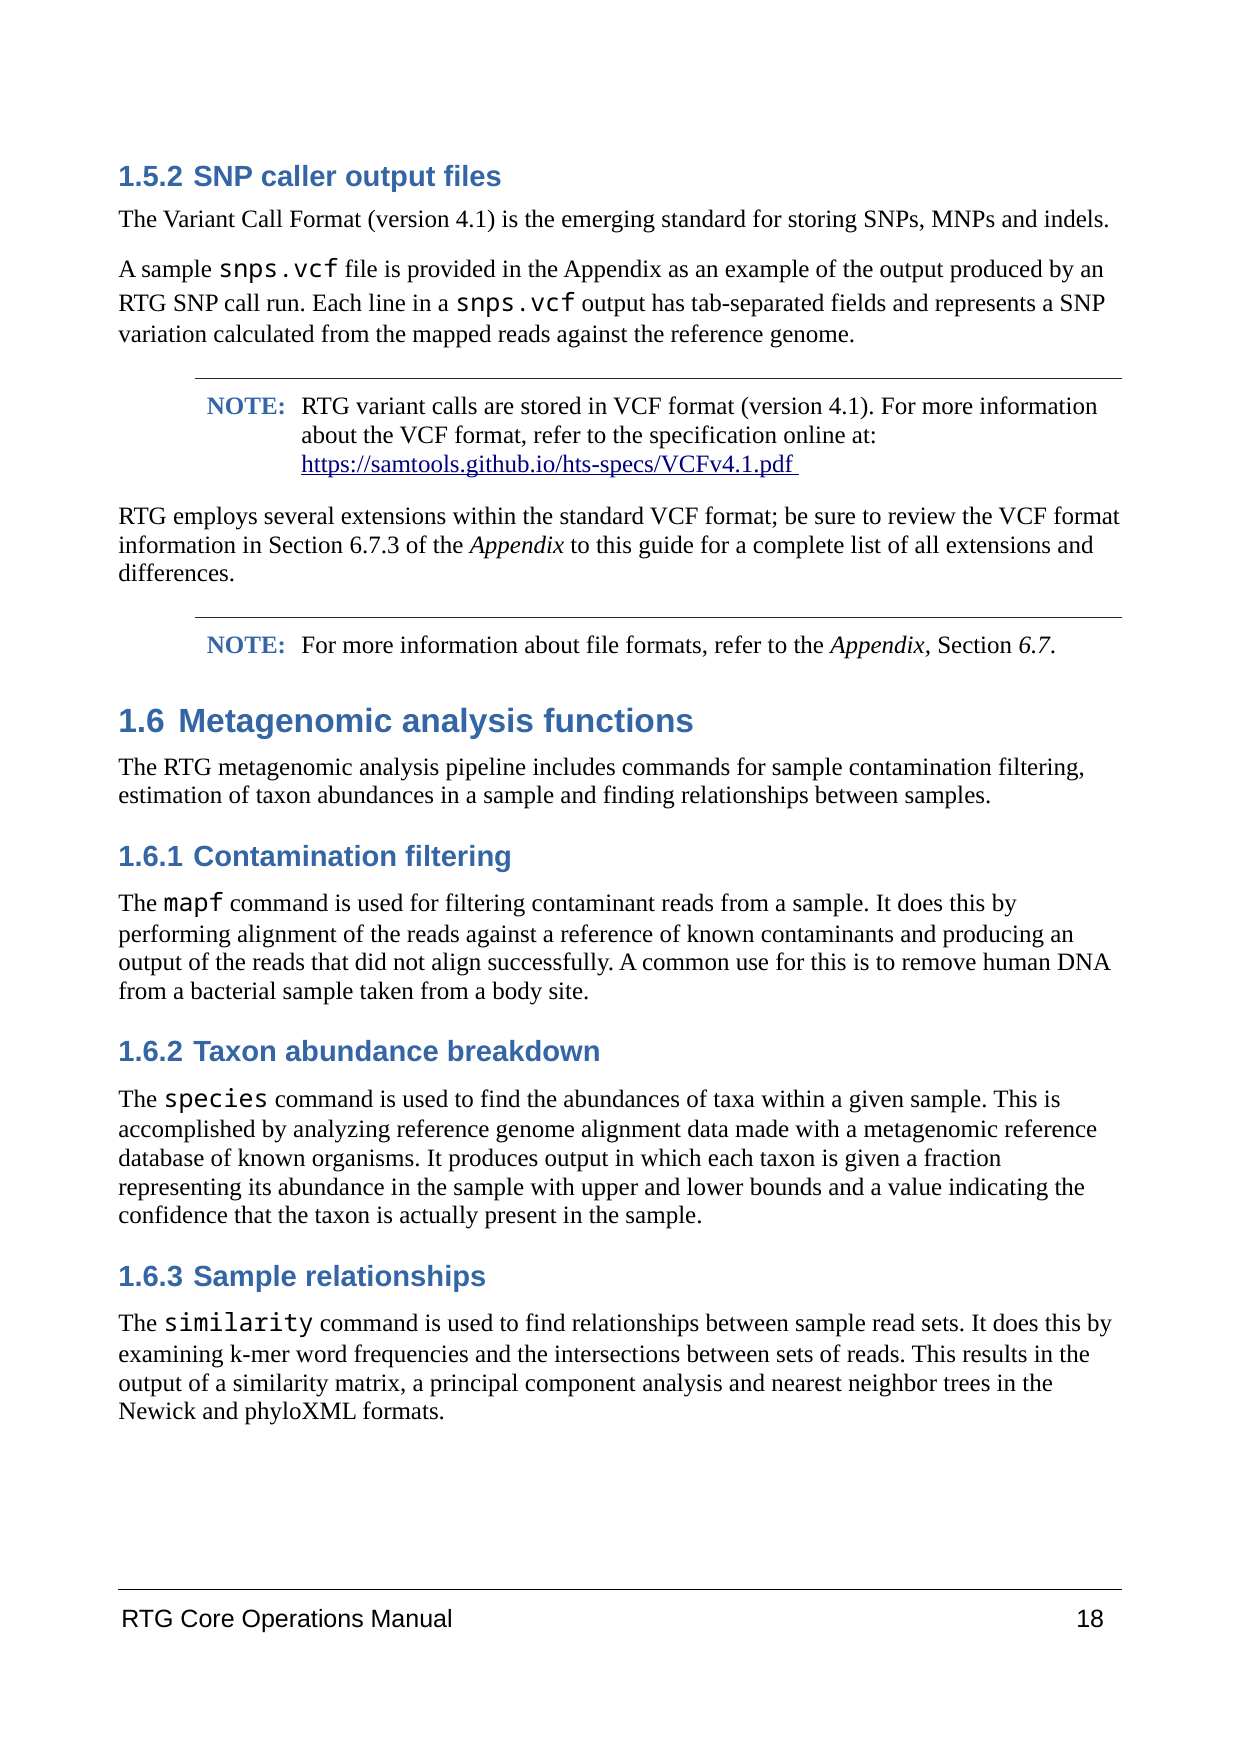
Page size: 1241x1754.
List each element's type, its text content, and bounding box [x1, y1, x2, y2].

subtitle SNP caller output files [118, 159, 1122, 192]
text NOTE: For more information about file formats, refer to the Appendix, Section 6.7. [195, 619, 1122, 671]
subtitle Sample relationships [118, 1259, 1122, 1292]
text The similarity command is used to find relationships between sample read sets. It does this by examining k-mer word frequencies and the intersections between sets of reads. This results in the output of a similarity matrix, a principal component analysis and nearest neighbor trees in the Newick and phyloXML formats. [118, 1305, 1122, 1425]
text A sample snps.vcf file is provided in the Appendix as an example of the output produced by an RTG SNP call run. Each line in a snps.vcf output has tab-separated fields and represents a SNP variation calculated from the mapped reads against the reference genome. [118, 251, 1122, 348]
text NOTE: RTG variant calls are stored in VCF format (version 4.1). For more information about the VCF format, refer to the specification online at: https://samtools.github.io/hts-specs/VCFv4.1.pdf [195, 380, 1122, 489]
text The species command is used to find the abundances of taxa within a given sample. This is accomplished by analyzing reference genome alignment data made with a metagenomic reference database of known organisms. It produces output in which each taxon is given a fraction representing its abundance in the sample with upper and lower bounds and a value indicating the confidence that the taxon is actually present in the sample. [118, 1080, 1122, 1229]
subtitle Contamination filtering [118, 839, 1122, 872]
subtitle Taxon abundance breakdown [118, 1034, 1122, 1068]
subtitle Metagenomic analysis functions [118, 701, 1122, 739]
text The mapf command is used for filtering contaminant reads from a sample. It does this by performing alignment of the reads against a reference of known contaminants and producing an output of the reads that did not align successfully. A common use for this is to remove human DNA from a bacterial sample taken from a body site. [118, 884, 1122, 1005]
text RTG employs several extensions within the standard VCF format; be sure to review the VCF format information in Section 6.7.3 of the Appendix to this guide for a complete list of all extensions and differences. [118, 501, 1122, 587]
text The RTG metagenomic analysis pipeline includes commands for sample contamination filtering, estimation of taxon abundances in a sample and finding relationships between samples. [118, 752, 1122, 809]
text The Variant Call Format (version 4.1) is the emerging standard for storing SNPs, MNPs and indels. [118, 204, 1122, 233]
